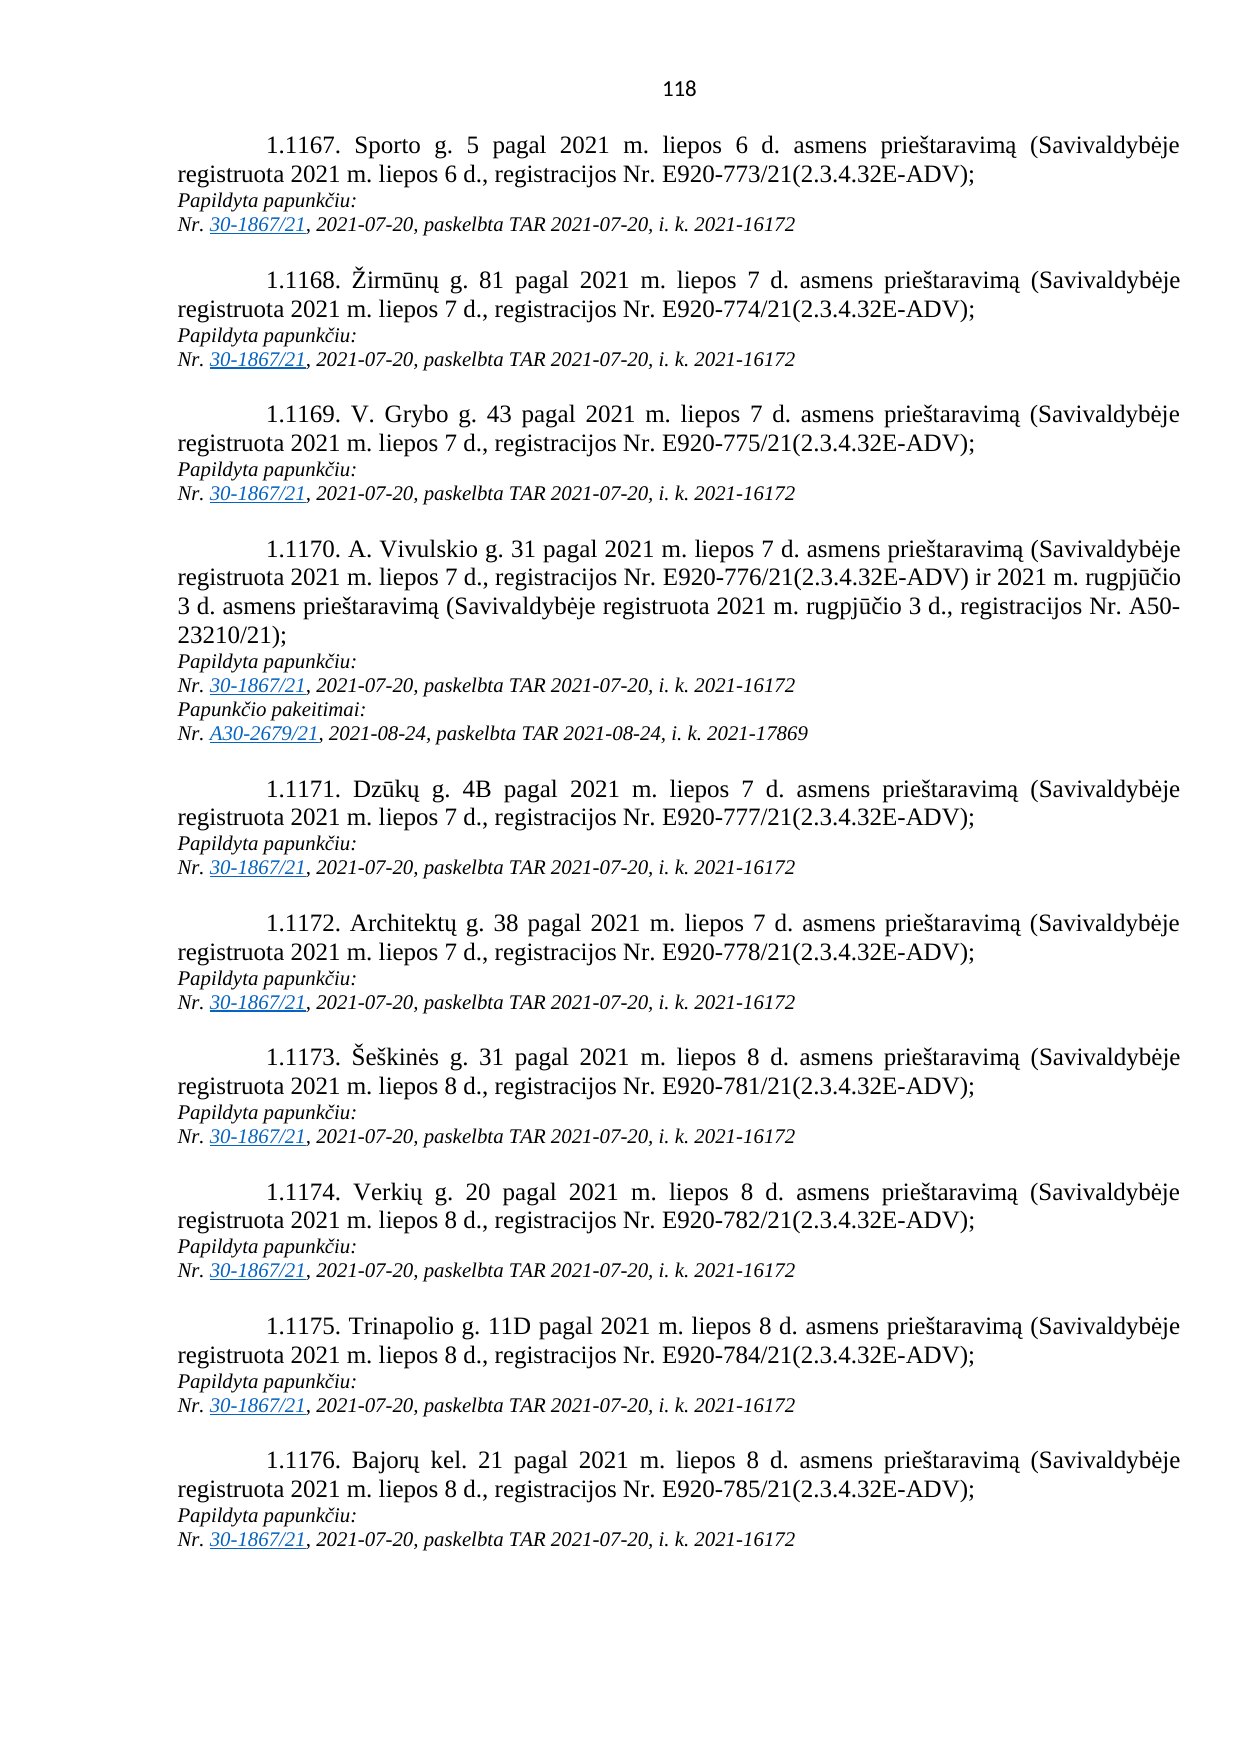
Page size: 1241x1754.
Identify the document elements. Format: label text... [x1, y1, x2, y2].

text Nr. A30-2679/21, 2021-08-24, paskelbta TAR 2021-08-24, i. k. 2021-17869 [177, 721, 1181, 745]
text Nr. 30-1867/21, 2021-07-20, paskelbta TAR 2021-07-20, i. k. 2021-16172 [177, 481, 1181, 505]
text Papildyta papunkčiu: [177, 1503, 1181, 1527]
text 1.1173. Šeškinės g. 31 pagal 2021 m. liepos 8 d. asmens prieštaravimą (Savivaldybėje registruota 2021 m. liepos 8 d., registracijos Nr. E920-781/21(2.3.4.32E-ADV); [177, 1042, 1181, 1100]
text Nr. 30-1867/21, 2021-07-20, paskelbta TAR 2021-07-20, i. k. 2021-16172 [177, 1258, 1181, 1282]
text 1.1167. Sporto g. 5 pagal 2021 m. liepos 6 d. asmens prieštaravimą (Savivaldybėje registruota 2021 m. liepos 6 d., registracijos Nr. E920-773/21(2.3.4.32E-ADV); [177, 131, 1181, 188]
text Papildyta papunkčiu: [177, 966, 1181, 990]
text 1.1168. Žirmūnų g. 81 pagal 2021 m. liepos 7 d. asmens prieštaravimą (Savivaldybėje registruota 2021 m. liepos 7 d., registracijos Nr. E920-774/21(2.3.4.32E-ADV); [177, 265, 1181, 322]
text Papildyta papunkčiu: [177, 831, 1181, 855]
text Nr. 30-1867/21, 2021-07-20, paskelbta TAR 2021-07-20, i. k. 2021-16172 [177, 673, 1181, 697]
text Papildyta papunkčiu: [177, 188, 1181, 212]
text 1.1174. Verkių g. 20 pagal 2021 m. liepos 8 d. asmens prieštaravimą (Savivaldybėje registruota 2021 m. liepos 8 d., registracijos Nr. E920-782/21(2.3.4.32E-ADV); [177, 1177, 1181, 1234]
text Nr. 30-1867/21, 2021-07-20, paskelbta TAR 2021-07-20, i. k. 2021-16172 [177, 855, 1181, 879]
text 1.1176. Bajorų kel. 21 pagal 2021 m. liepos 8 d. asmens prieštaravimą (Savivaldybėje registruota 2021 m. liepos 8 d., registracijos Nr. E920-785/21(2.3.4.32E-ADV); [177, 1446, 1181, 1503]
text 1.1172. Architektų g. 38 pagal 2021 m. liepos 7 d. asmens prieštaravimą (Savivaldybėje registruota 2021 m. liepos 7 d., registracijos Nr. E920-778/21(2.3.4.32E-ADV); [177, 908, 1181, 966]
text Papildyta papunkčiu: [177, 322, 1181, 347]
text Nr. 30-1867/21, 2021-07-20, paskelbta TAR 2021-07-20, i. k. 2021-16172 [177, 1124, 1181, 1148]
text Papildyta papunkčiu: [177, 1100, 1181, 1124]
text Nr. 30-1867/21, 2021-07-20, paskelbta TAR 2021-07-20, i. k. 2021-16172 [177, 1393, 1181, 1417]
text Papildyta papunkčiu: [177, 457, 1181, 481]
text Nr. 30-1867/21, 2021-07-20, paskelbta TAR 2021-07-20, i. k. 2021-16172 [177, 347, 1181, 371]
text Nr. 30-1867/21, 2021-07-20, paskelbta TAR 2021-07-20, i. k. 2021-16172 [177, 990, 1181, 1014]
text 1.1170. A. Vivulskio g. 31 pagal 2021 m. liepos 7 d. asmens prieštaravimą (Savivaldybėje registruota 2021 m. liepos 7 d., registracijos Nr. E920-776/21(2.3.4.32E-ADV) ir 2021 m. rugpjūčio 3 d. asmens prieštaravimą (Savivaldybėje registruota 2021 m. rugpjūčio 3 d., registracijos Nr. A50-23210/21); [177, 534, 1181, 649]
text Nr. 30-1867/21, 2021-07-20, paskelbta TAR 2021-07-20, i. k. 2021-16172 [177, 212, 1181, 236]
text 1.1171. Dzūkų g. 4B pagal 2021 m. liepos 7 d. asmens prieštaravimą (Savivaldybėje registruota 2021 m. liepos 7 d., registracijos Nr. E920-777/21(2.3.4.32E-ADV); [177, 774, 1181, 831]
text Papildyta papunkčiu: [177, 1234, 1181, 1258]
text Papildyta papunkčiu: [177, 649, 1181, 673]
text 1.1175. Trinapolio g. 11D pagal 2021 m. liepos 8 d. asmens prieštaravimą (Savivaldybėje registruota 2021 m. liepos 8 d., registracijos Nr. E920-784/21(2.3.4.32E-ADV); [177, 1311, 1181, 1369]
text Nr. 30-1867/21, 2021-07-20, paskelbta TAR 2021-07-20, i. k. 2021-16172 [177, 1527, 1181, 1551]
text 1.1169. V. Grybo g. 43 pagal 2021 m. liepos 7 d. asmens prieštaravimą (Savivaldybėje registruota 2021 m. liepos 7 d., registracijos Nr. E920-775/21(2.3.4.32E-ADV); [177, 399, 1181, 457]
text Papunkčio pakeitimai: [177, 697, 1181, 721]
text Papildyta papunkčiu: [177, 1369, 1181, 1393]
